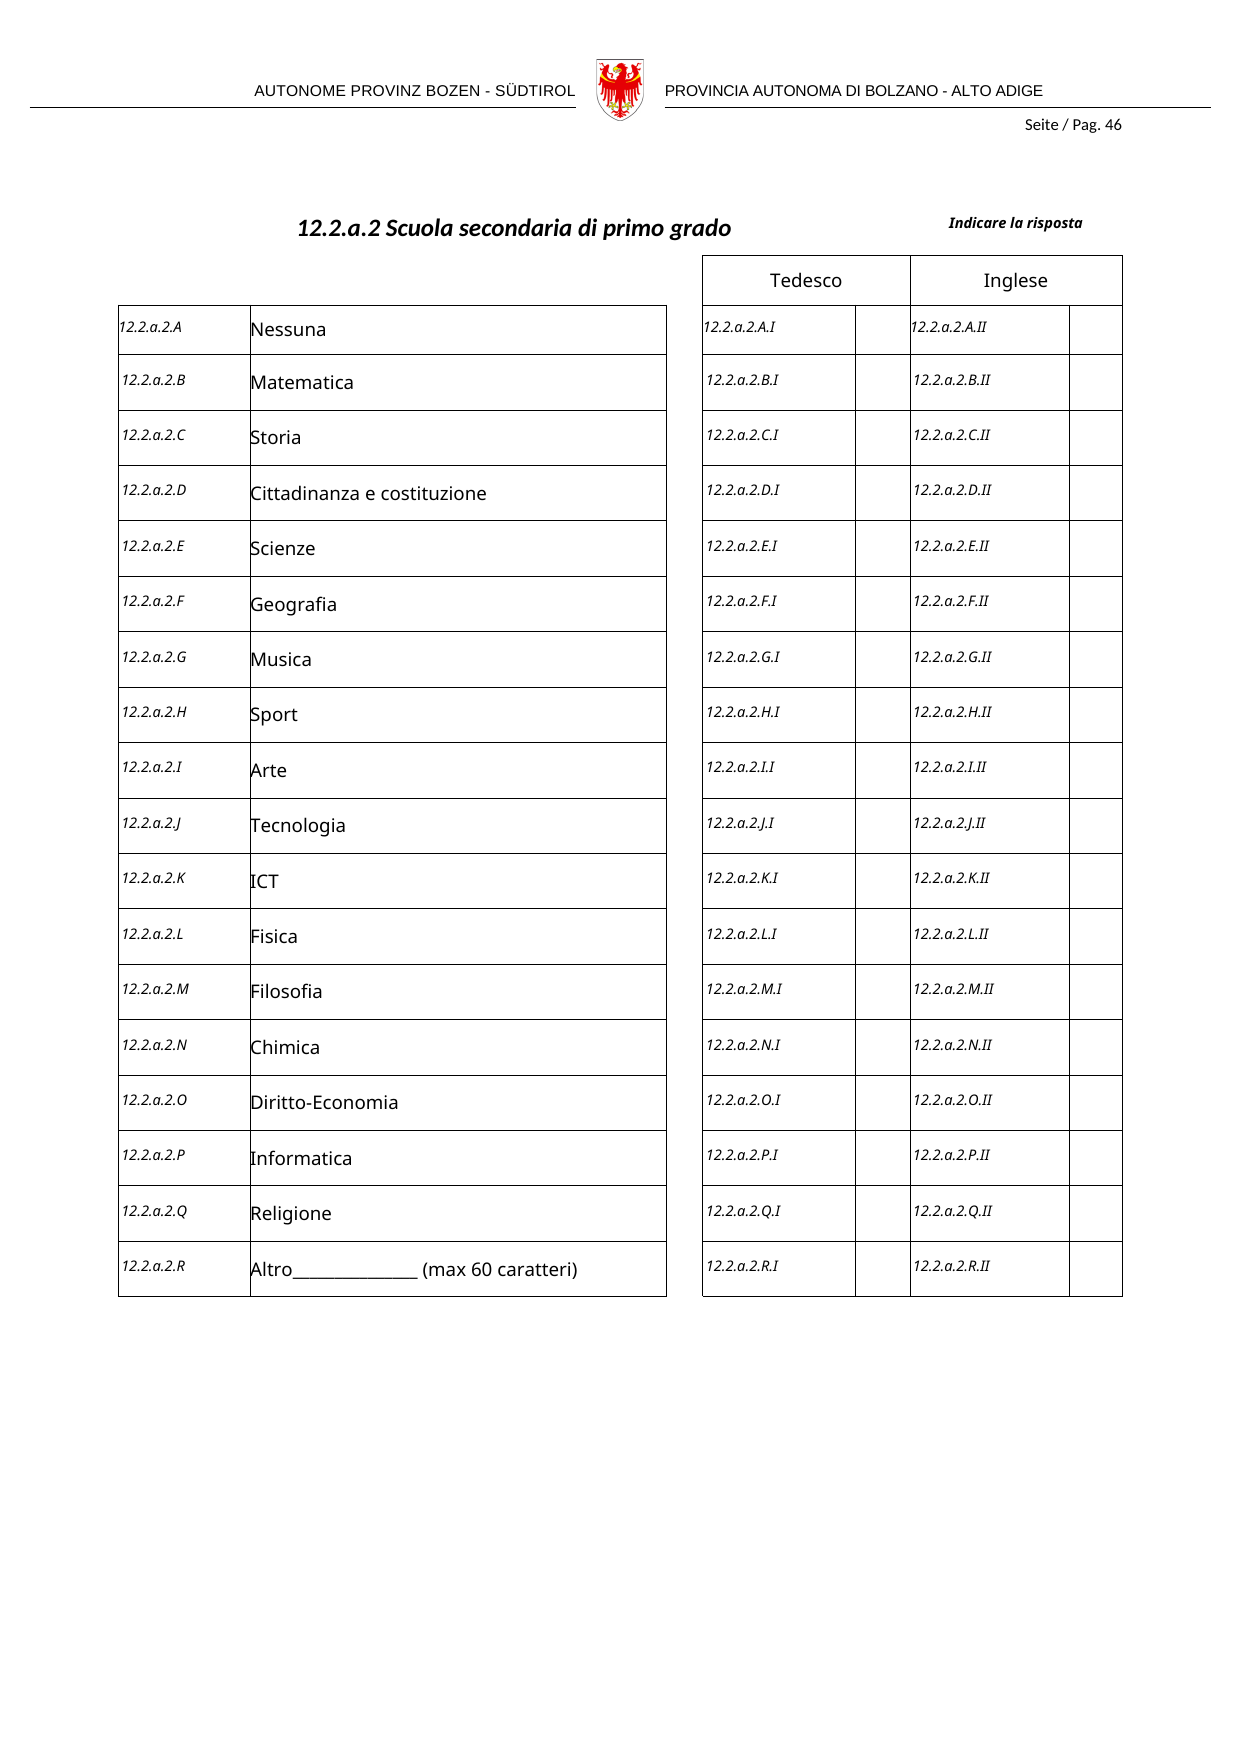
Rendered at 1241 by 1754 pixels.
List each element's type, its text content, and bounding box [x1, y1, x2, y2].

table_cell 12.2.a.2.M [119, 965, 250, 1019]
table_cell [667, 1019, 702, 1074]
table_cell [856, 1186, 910, 1241]
picture [596, 59, 644, 121]
table_cell 12.2.a.2.P [119, 1131, 250, 1185]
table_cell [667, 1130, 702, 1185]
table_cell [1070, 909, 1122, 964]
table_cell [856, 521, 910, 576]
table_cell 12.2.a.2.K.I [703, 854, 855, 908]
table_cell Altro_______________ (max 60 caratteri) [251, 1242, 666, 1296]
table_cell 12.2.a.2.K [119, 854, 250, 908]
table_cell Religione [251, 1186, 666, 1241]
table_cell 12.2.a.2.A.II [911, 306, 1069, 354]
table_cell [667, 687, 702, 742]
table_cell 12.2.a.2.C [119, 411, 250, 465]
table_cell Cittadinanza e costituzione [251, 466, 666, 520]
table_cell 12.2.a.2.H.I [703, 688, 855, 742]
table_cell [667, 631, 702, 687]
table_cell Tedesco [703, 256, 910, 304]
table_cell [1070, 854, 1122, 908]
table_cell [667, 410, 702, 465]
table_cell Matematica [251, 355, 666, 409]
table_cell [667, 576, 702, 631]
table_cell [856, 466, 910, 520]
table_cell Tecnologia [251, 799, 666, 853]
table_cell [667, 354, 702, 409]
table_cell [856, 1020, 910, 1074]
table_cell 12.2.a.2.N.I [703, 1020, 855, 1074]
table_cell 12.2.a.2.F.I [703, 577, 855, 631]
table_cell 12.2.a.2.L.II [911, 909, 1069, 964]
table_cell 12.2.a.2.D.I [703, 466, 855, 520]
table_cell [1070, 799, 1122, 853]
table_cell 12.2.a.2.O.I [703, 1076, 855, 1130]
table_cell [1070, 965, 1122, 1019]
table_cell [1070, 688, 1122, 742]
table_cell Storia [251, 411, 666, 465]
table_cell 12.2.a.2.J.II [911, 799, 1069, 853]
table_cell 12.2.a.2.P.I [703, 1131, 855, 1185]
table_cell [250, 255, 667, 304]
table_cell [1070, 577, 1122, 631]
table_cell 12.2.a.2.O.II [911, 1076, 1069, 1130]
table_cell [667, 798, 702, 853]
table_cell [856, 1131, 910, 1185]
table_cell [667, 465, 702, 520]
table_cell 12.2.a.2.H [119, 688, 250, 742]
table_cell [856, 577, 910, 631]
table_cell 12.2.a.2.O [119, 1076, 250, 1130]
table_cell 12.2.a.2.C.I [703, 411, 855, 465]
table_cell 12.2.a.2.R [119, 1242, 250, 1296]
table_cell 12.2.a.2.H.II [911, 688, 1069, 742]
table_cell [667, 908, 702, 964]
table_cell 12.2.a.2.G.II [911, 632, 1069, 687]
table_cell [1070, 743, 1122, 797]
table_cell Sport [251, 688, 666, 742]
table_cell [856, 688, 910, 742]
table_cell [856, 854, 910, 908]
table_cell [667, 305, 702, 354]
table_cell Nessuna [251, 306, 666, 354]
table_cell 12.2.a.2.N [119, 1020, 250, 1074]
table_header 12.2.a.2 Scuola secondaria di primo grado [118, 201, 910, 255]
table_cell [667, 520, 702, 576]
table_cell Informatica [251, 1131, 666, 1185]
table_cell [1070, 1242, 1122, 1296]
table_cell Chimica [251, 1020, 666, 1074]
table_cell 12.2.a.2.B.II [911, 355, 1069, 409]
table_cell [667, 1185, 702, 1241]
table_cell 12.2.a.2.L [119, 909, 250, 964]
table_cell 12.2.a.2.I [119, 743, 250, 797]
table_cell 12.2.a.2.J [119, 799, 250, 853]
table_cell [1070, 306, 1122, 354]
table_cell [667, 853, 702, 908]
table_cell 12.2.a.2.E.I [703, 521, 855, 576]
table_header Indicare la risposta [910, 201, 1122, 255]
table_cell [1070, 521, 1122, 576]
table_cell 12.2.a.2.R.II [911, 1242, 1069, 1296]
table_cell Musica [251, 632, 666, 687]
table_cell 12.2.a.2.I.I [703, 743, 855, 797]
table_cell [1070, 1020, 1122, 1074]
table_cell Arte [251, 743, 666, 797]
table_cell [856, 306, 910, 354]
table_cell Filosofia [251, 965, 666, 1019]
table_cell 12.2.a.2.E.II [911, 521, 1069, 576]
table_cell 12.2.a.2.E [119, 521, 250, 576]
table_cell 12.2.a.2.L.I [703, 909, 855, 964]
table_cell Fisica [251, 909, 666, 964]
table_cell 12.2.a.2.A [119, 306, 250, 354]
table_cell [1070, 1131, 1122, 1185]
table_cell [856, 1242, 910, 1296]
table_cell 12.2.a.2.K.II [911, 854, 1069, 908]
table_cell [1070, 632, 1122, 687]
table_cell [856, 411, 910, 465]
table_cell [1070, 1076, 1122, 1130]
table_cell [856, 355, 910, 409]
table_cell 12.2.a.2.G [119, 632, 250, 687]
table_cell [856, 965, 910, 1019]
table_cell 12.2.a.2.Q.I [703, 1186, 855, 1241]
table_cell [667, 1075, 702, 1130]
table_cell 12.2.a.2.R.I [703, 1242, 855, 1296]
table_cell 12.2.a.2.M.II [911, 965, 1069, 1019]
table_cell 12.2.a.2.M.I [703, 965, 855, 1019]
table_cell 12.2.a.2.F.II [911, 577, 1069, 631]
table_cell [667, 255, 702, 304]
table_cell 12.2.a.2.P.II [911, 1131, 1069, 1185]
table_cell 12.2.a.2.D.II [911, 466, 1069, 520]
table_cell [1070, 466, 1122, 520]
table_cell 12.2.a.2.C.II [911, 411, 1069, 465]
table_cell 12.2.a.2.N.II [911, 1020, 1069, 1074]
table_cell [1070, 355, 1122, 409]
table_cell Geografia [251, 577, 666, 631]
table_cell [667, 964, 702, 1019]
table_cell 12.2.a.2.G.I [703, 632, 855, 687]
table_cell 12.2.a.2.B.I [703, 355, 855, 409]
table_cell [856, 1076, 910, 1130]
table_cell 12.2.a.2.I.II [911, 743, 1069, 797]
table_cell Inglese [911, 256, 1122, 304]
table_cell 12.2.a.2.F [119, 577, 250, 631]
table_cell [856, 909, 910, 964]
table_cell [667, 1241, 702, 1296]
table_cell [1070, 1186, 1122, 1241]
table_cell [856, 743, 910, 797]
table_cell 12.2.a.2.B [119, 355, 250, 409]
table_cell 12.2.a.2.Q [119, 1186, 250, 1241]
table_cell [118, 255, 250, 304]
table_cell [856, 799, 910, 853]
table_cell 12.2.a.2.D [119, 466, 250, 520]
table_cell [1070, 411, 1122, 465]
table_cell Diritto-Economia [251, 1076, 666, 1130]
table_cell 12.2.a.2.A.I [703, 306, 855, 354]
table_cell ICT [251, 854, 666, 908]
table_cell 12.2.a.2.Q.II [911, 1186, 1069, 1241]
table_cell [667, 742, 702, 797]
table_cell [856, 632, 910, 687]
table_cell Scienze [251, 521, 666, 576]
table_cell 12.2.a.2.J.I [703, 799, 855, 853]
